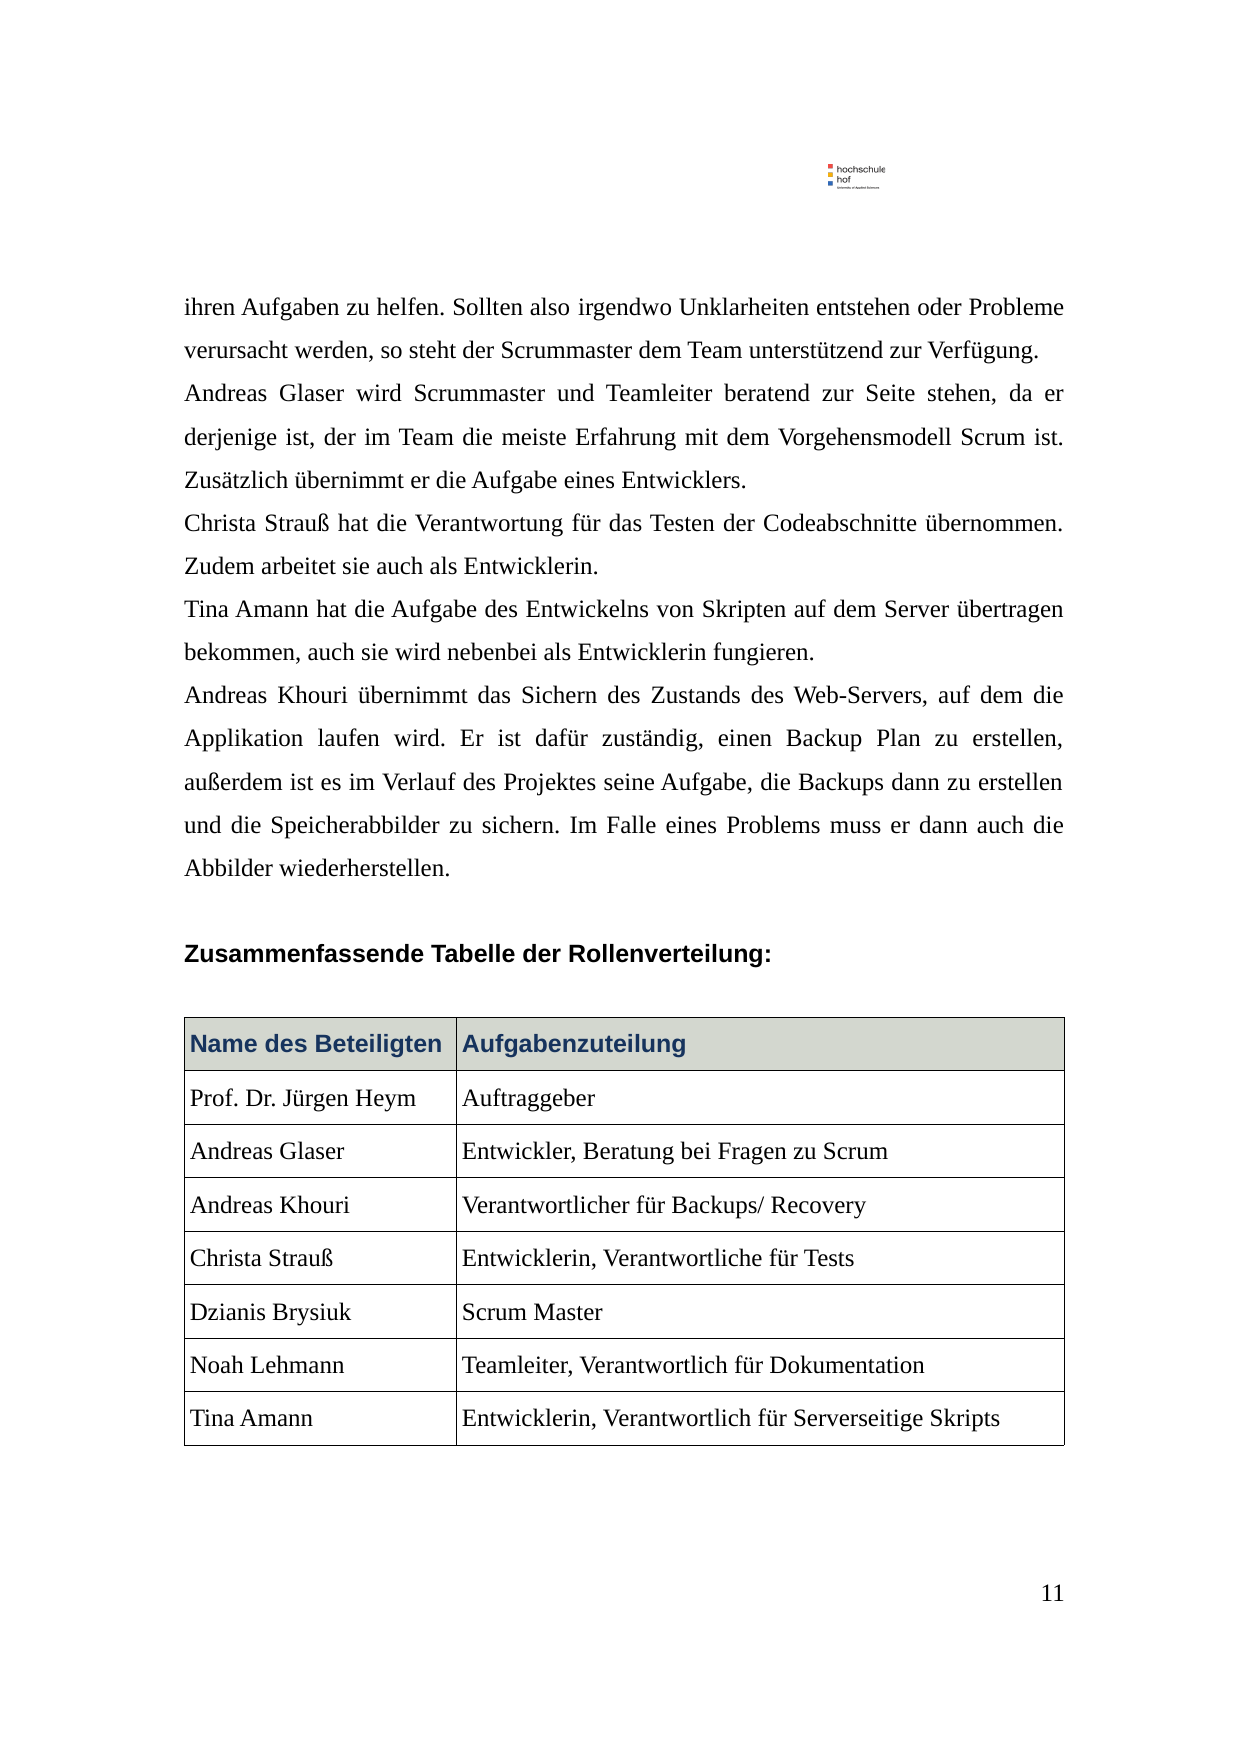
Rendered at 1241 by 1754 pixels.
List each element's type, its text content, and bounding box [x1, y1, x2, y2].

table_cell Entwicklerin, Verantwortlich für Serverseitige Skripts [457, 1392, 1064, 1444]
text Christa Strauß hat die Verantwortung für das Testen der Codeabschnitte übernommen. Zudem arbeitet sie auch als Entwicklerin. [184, 508, 1064, 580]
table_cell Andreas Khouri [185, 1178, 456, 1231]
table_cell Scrum Master [457, 1285, 1064, 1338]
table_header Aufgabenzuteilung [457, 1018, 1064, 1070]
table_header Name des Beteiligten [185, 1018, 456, 1070]
table_cell Christa Strauß [185, 1232, 456, 1284]
table_cell Andreas Glaser [185, 1125, 456, 1177]
table_cell Dzianis Brysiuk [185, 1285, 456, 1338]
text Zusammenfassende Tabelle der Rollenverteilung: [184, 939, 1064, 968]
table_cell Auftraggeber [457, 1071, 1064, 1124]
text Andreas Khouri übernimmt das Sichern des Zustands des Web-Servers, auf dem die Applikation laufen wird. Er ist dafür zuständig, einen Backup Plan zu erstellen, außerdem ist es im Verlauf des Projektes seine Aufgabe, die Backups dann zu erstellen und die Speicherabbilder zu sichern. Im Falle eines Problems muss er dann auch die Abbilder wiederherstellen. [184, 680, 1064, 882]
text Tina Amann hat die Aufgabe des Entwickelns von Skripten auf dem Server übertragen bekommen, auch sie wird nebenbei als Entwicklerin fungieren. [184, 594, 1064, 666]
text Andreas Glaser wird Scrummaster und Teamleiter beratend zur Seite stehen, da er derjenige ist, der im Team die meiste Erfahrung mit dem Vorgehensmodell Scrum ist. Zusätzlich übernimmt er die Aufgabe eines Entwicklers. [184, 378, 1064, 493]
table_cell Entwickler, Beratung bei Fragen zu Scrum [457, 1125, 1064, 1177]
table_cell Verantwortlicher für Backups/ Recovery [457, 1178, 1064, 1231]
picture [828, 164, 886, 189]
table_cell Teamleiter, Verantwortlich für Dokumentation [457, 1339, 1064, 1391]
table_cell Tina Amann [185, 1392, 456, 1444]
table_cell Entwicklerin, Verantwortliche für Tests [457, 1232, 1064, 1284]
table_cell Noah Lehmann [185, 1339, 456, 1391]
text ihren Aufgaben zu helfen. Sollten also irgendwo Unklarheiten entstehen oder Probleme verursacht werden, so steht der Scrummaster dem Team unterstützend zur Verfügung. [184, 292, 1064, 364]
table_cell Prof. Dr. Jürgen Heym [185, 1071, 456, 1124]
